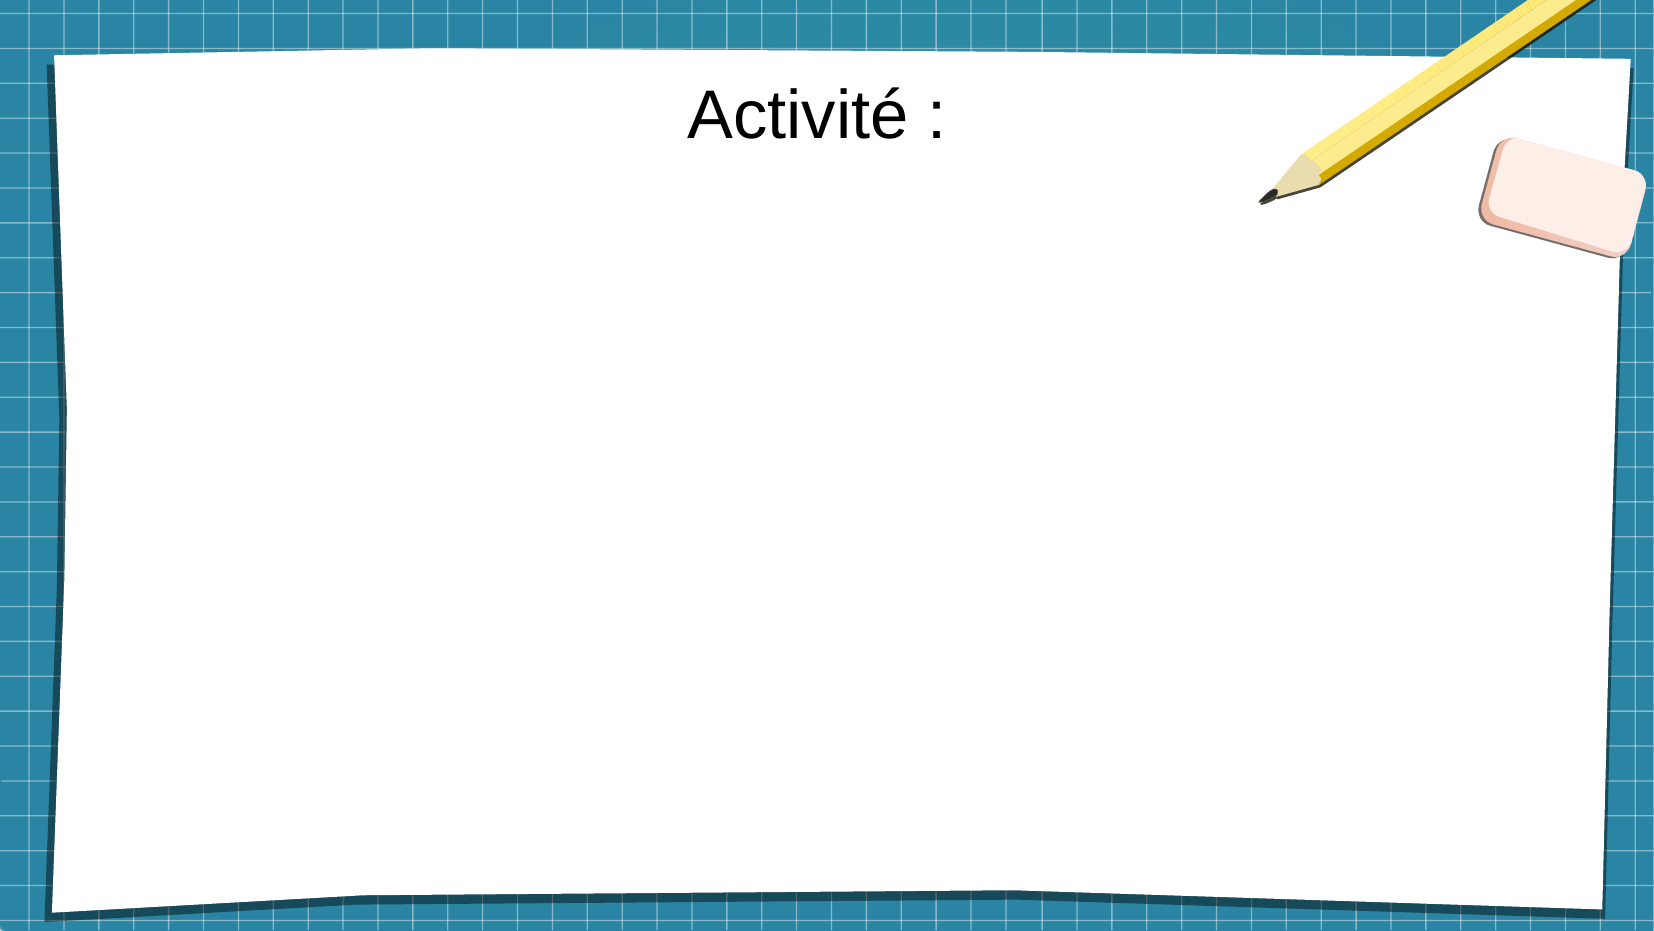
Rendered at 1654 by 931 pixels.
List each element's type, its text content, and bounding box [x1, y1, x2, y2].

title Activité : [82, 37, 1571, 193]
